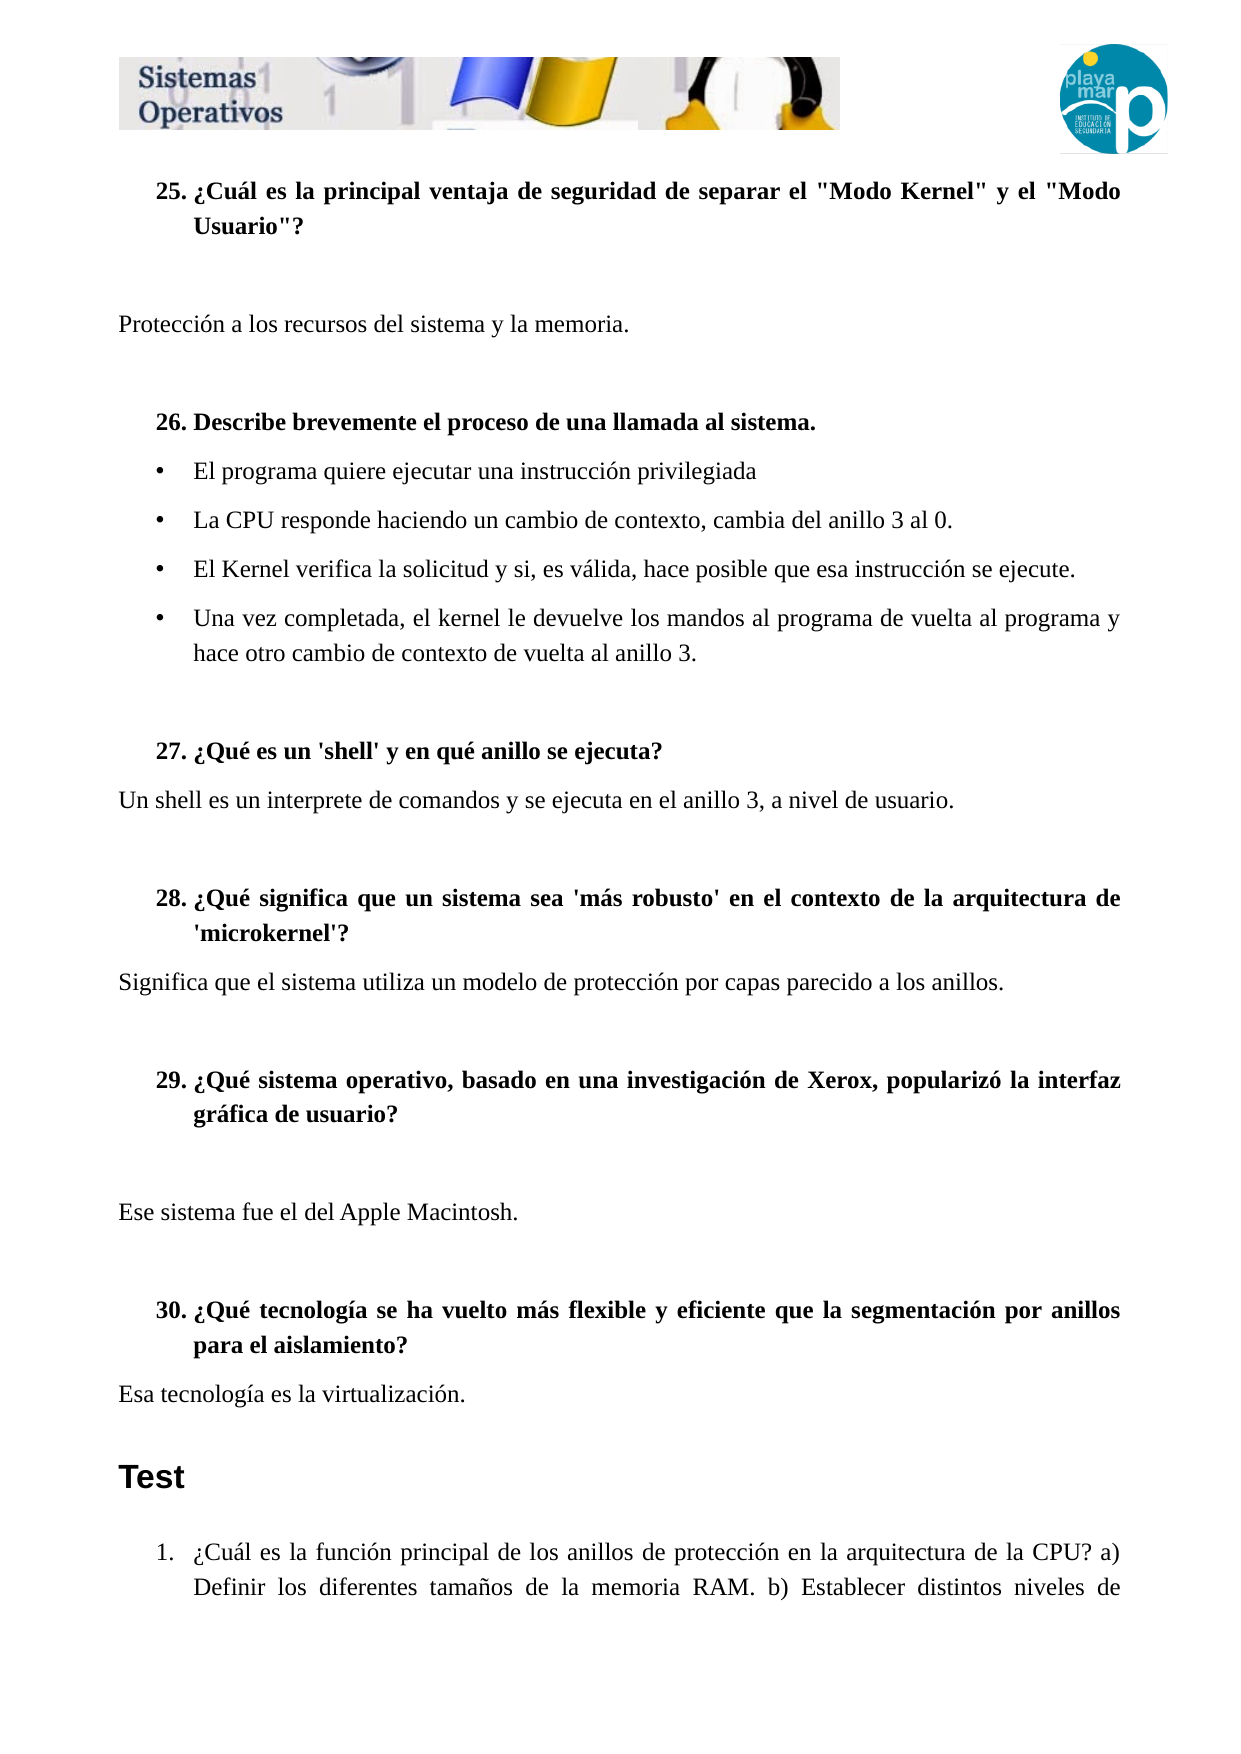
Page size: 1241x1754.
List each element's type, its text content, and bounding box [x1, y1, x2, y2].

picture [1115, 87, 1168, 154]
picture [1070, 75, 1075, 84]
text Esa tecnología es la virtualización. [118, 1379, 1122, 1408]
list ¿Qué es un 'shell' y en qué anillo se ejecuta? [156, 736, 1122, 765]
list ¿Cuál es la función principal de los anillos de protección en la arquitectura de la CPU? a) Definir los diferentes tamaños de la memoria RAM. b) Establecer distintos niveles de [156, 1537, 1122, 1601]
list ¿Qué tecnología se ha vuelto más flexible y eficiente que la segmentación por anillos para el aislamiento? [156, 1296, 1122, 1359]
list El programa quiere ejecutar una instrucción privilegiada [156, 456, 1122, 485]
picture [119, 57, 840, 130]
list El Kernel verifica la solicitud y si, es válida, hace posible que esa instrucción se ejecute. [156, 554, 1122, 583]
picture [1108, 88, 1113, 97]
list ¿Qué significa que un sistema sea 'más robusto' en el contexto de la arquitectura de 'microkernel'? [156, 883, 1122, 946]
list ¿Cuál es la principal ventaja de seguridad de separar el "Modo Kernel" y el "Modo Usuario"? [156, 176, 1122, 239]
picture [1060, 44, 1104, 86]
picture [1124, 44, 1168, 85]
picture [1060, 101, 1113, 154]
list La CPU responde haciendo un cambio de contexto, cambia del anillo 3 al 0. [156, 505, 1122, 534]
text Ese sistema fue el del Apple Macintosh. [118, 1197, 1122, 1226]
list Describe brevemente el proceso de una llamada al sistema. [156, 407, 1122, 436]
text Un shell es un interprete de comandos y se ejecuta en el anillo 3, a nivel de usuario. [118, 785, 1122, 814]
text Significa que el sistema utiliza un modelo de protección por capas parecido a los anillos. [118, 967, 1122, 995]
picture [1079, 88, 1093, 97]
text Protección a los recursos del sistema y la memoria. [118, 309, 1122, 338]
subtitle Test [118, 1457, 1122, 1496]
list Una vez completada, el kernel le devuelve los mandos al programa de vuelta al programa y hace otro cambio de contexto de vuelta al anillo 3. [156, 603, 1122, 667]
picture [1100, 88, 1105, 97]
list ¿Qué sistema operativo, basado en una investigación de Xerox, popularizó la interfaz gráfica de usuario? [156, 1065, 1122, 1128]
picture [1095, 75, 1103, 90]
